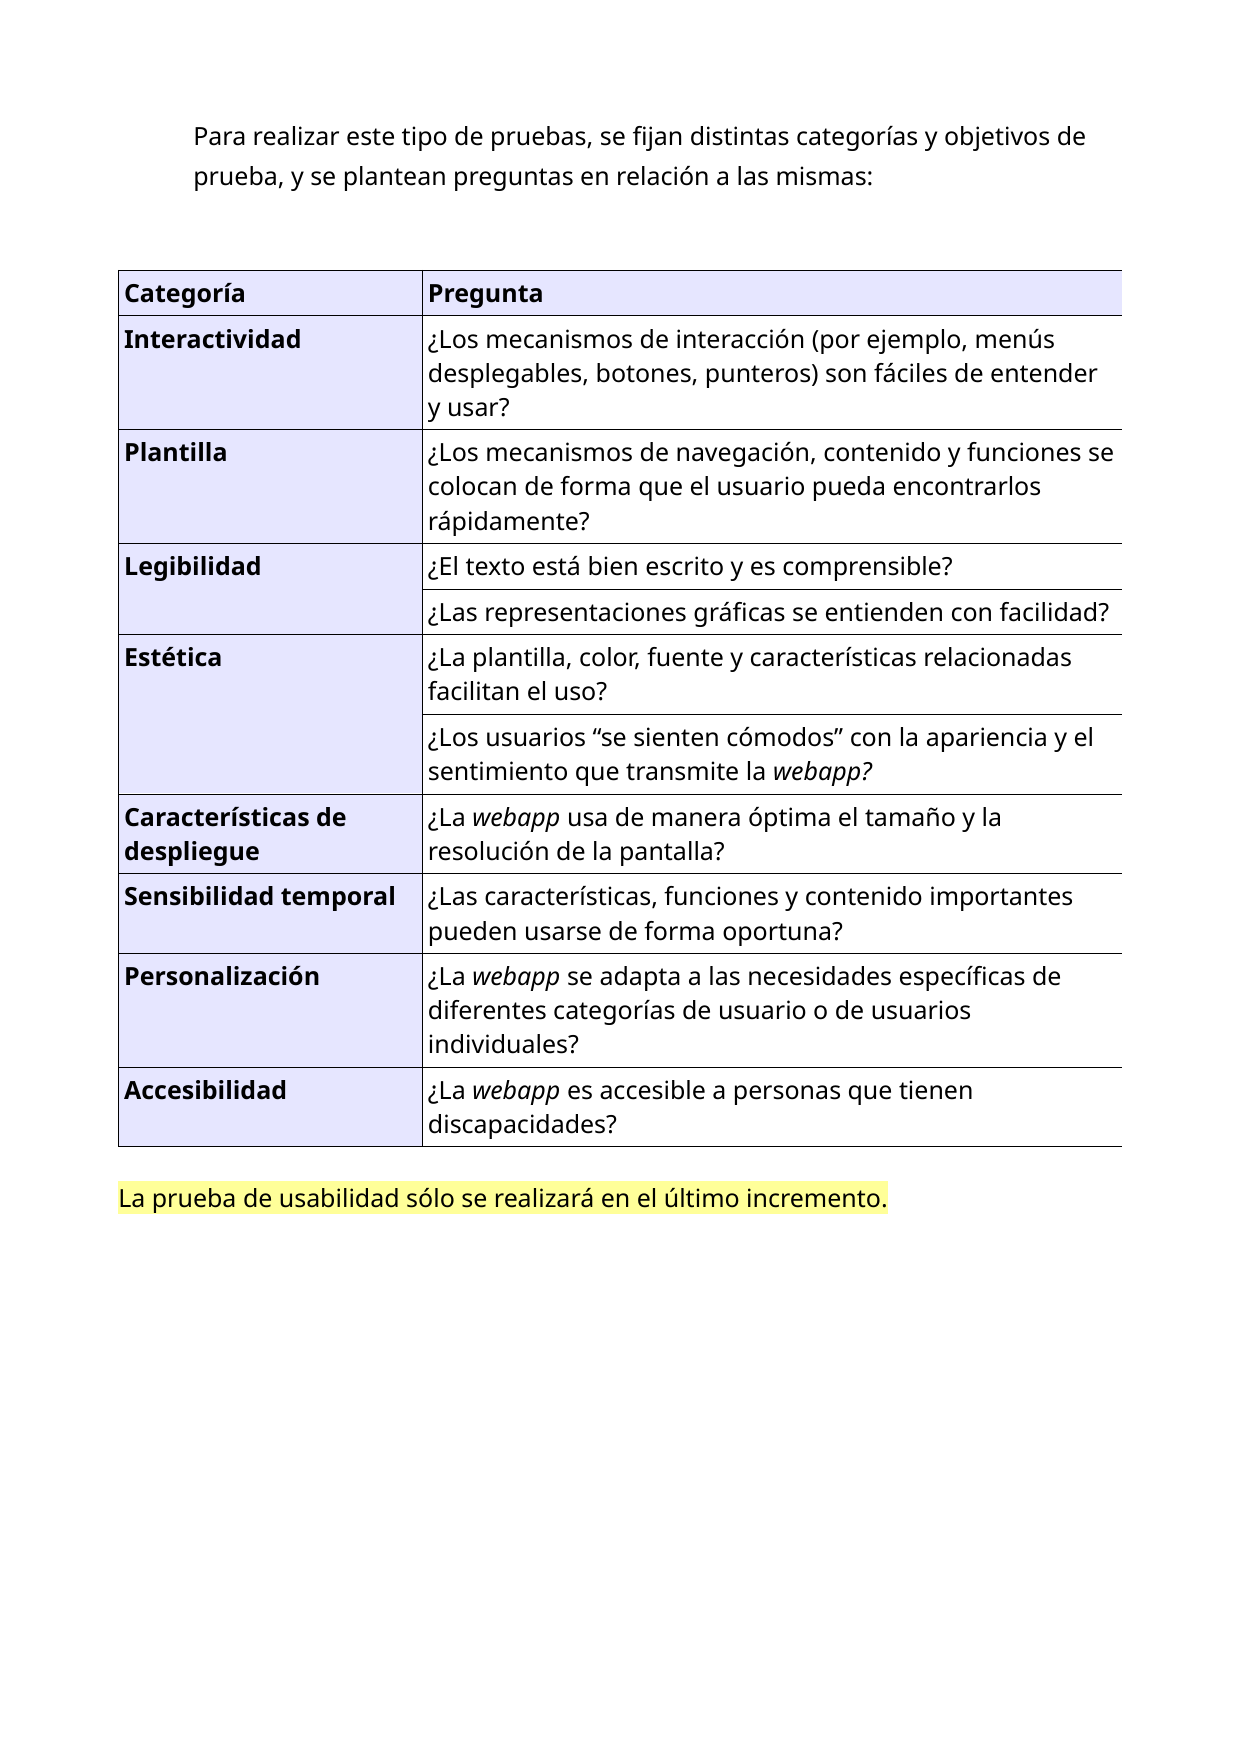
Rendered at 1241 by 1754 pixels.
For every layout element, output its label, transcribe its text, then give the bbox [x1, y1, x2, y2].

table_cell Accesibilidad [119, 1068, 422, 1146]
table_header Categoría [119, 271, 422, 315]
table_cell Legibilidad [119, 544, 422, 634]
table_cell Estética [119, 635, 422, 793]
table_cell ¿Las características, funciones y contenido importantes pueden usarse de forma oportuna? [423, 874, 1122, 953]
table_cell ¿Las representaciones gráficas se entienden con facilidad? [423, 590, 1122, 634]
table_cell Características de despliegue [119, 795, 422, 873]
table_cell Personalización [119, 954, 422, 1067]
text La prueba de usabilidad sólo se realizará en el último incremento. [118, 1181, 1122, 1214]
table_cell Sensibilidad temporal [119, 874, 422, 953]
table_cell ¿Los mecanismos de navegación, contenido y funciones se colocan de forma que el usuario pueda encontrarlos rápidamente? [423, 430, 1122, 543]
table_cell ¿La webapp usa de manera óptima el tamaño y la resolución de la pantalla? [423, 795, 1122, 873]
table_cell ¿La webapp se adapta a las necesidades específicas de diferentes categorías de usuario o de usuarios individuales? [423, 954, 1122, 1067]
table_cell ¿El texto está bien escrito y es comprensible? [423, 544, 1122, 588]
list Para realizar este tipo de pruebas, se fijan distintas categorías y objetivos de prueba, y se plantean preguntas en relación a las mismas: [156, 118, 1122, 193]
table_cell Plantilla [119, 430, 422, 543]
table_cell ¿La plantilla, color, fuente y características relacionadas facilitan el uso? [423, 635, 1122, 714]
table_cell Interactividad [119, 316, 422, 429]
table_header Pregunta [423, 271, 1122, 315]
table_cell ¿Los mecanismos de interacción (por ejemplo, menús desplegables, botones, punteros) son fáciles de entender y usar? [423, 316, 1122, 429]
table_cell ¿Los usuarios “se sienten cómodos” con la apariencia y el sentimiento que transmite la webapp? [423, 715, 1122, 793]
table_cell ¿La webapp es accesible a personas que tienen discapacidades? [423, 1068, 1122, 1146]
